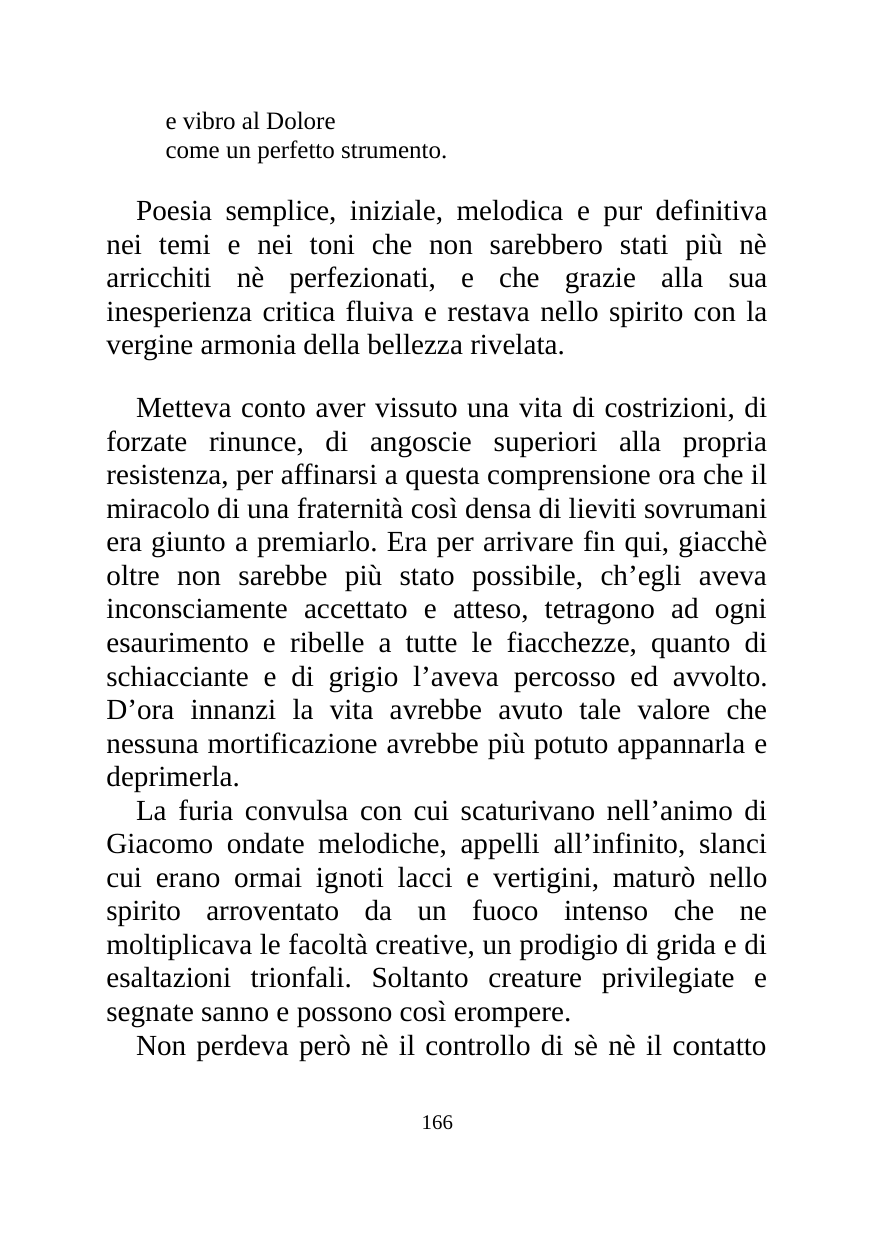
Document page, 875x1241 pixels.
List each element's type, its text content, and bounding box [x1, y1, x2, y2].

text e vibro al Dolore come un perfetto strumento. [165, 106, 768, 164]
text Metteva conto aver vissuto una vita di costrizioni, di forzate rinunce, di angoscie superiori alla propria resistenza, per affinarsi a questa comprensione ora che il miracolo di una fraternità così densa di lieviti sovrumani era giunto a premiarlo. Era per arrivare fin qui, giacchè oltre non sarebbe più stato possibile, ch’egli aveva inconsciamente accettato e atteso, tetragono ad ogni esaurimento e ribelle a tutte le fiacchezze, quanto di schiacciante e di grigio l’aveva percosso ed avvolto. D’ora innanzi la vita avrebbe avuto tale valore che nessuna mortificazione avrebbe più potuto appannarla e deprimerla. [106, 390, 768, 793]
text Non perdeva però nè il controllo di sè nè il contatto [106, 1028, 768, 1061]
text Poesia semplice, iniziale, melodica e pur definitiva nei temi e nei toni che non sarebbero stati più nè arricchiti nè perfezionati, e che grazie alla sua inesperienza critica fluiva e restava nello spirito con la vergine armonia della bellezza rivelata. [106, 193, 768, 361]
text La furia convulsa con cui scaturivano nell’animo di Giacomo ondate melodiche, appelli all’infinito, slanci cui erano ormai ignoti lacci e vertigini, maturò nello spirito arroventato da un fuoco intenso che ne moltiplicava le facoltà creative, un prodigio di grida e di esaltazioni trionfali. Soltanto creature privilegiate e segnate sanno e possono così erompere. [106, 793, 768, 1028]
